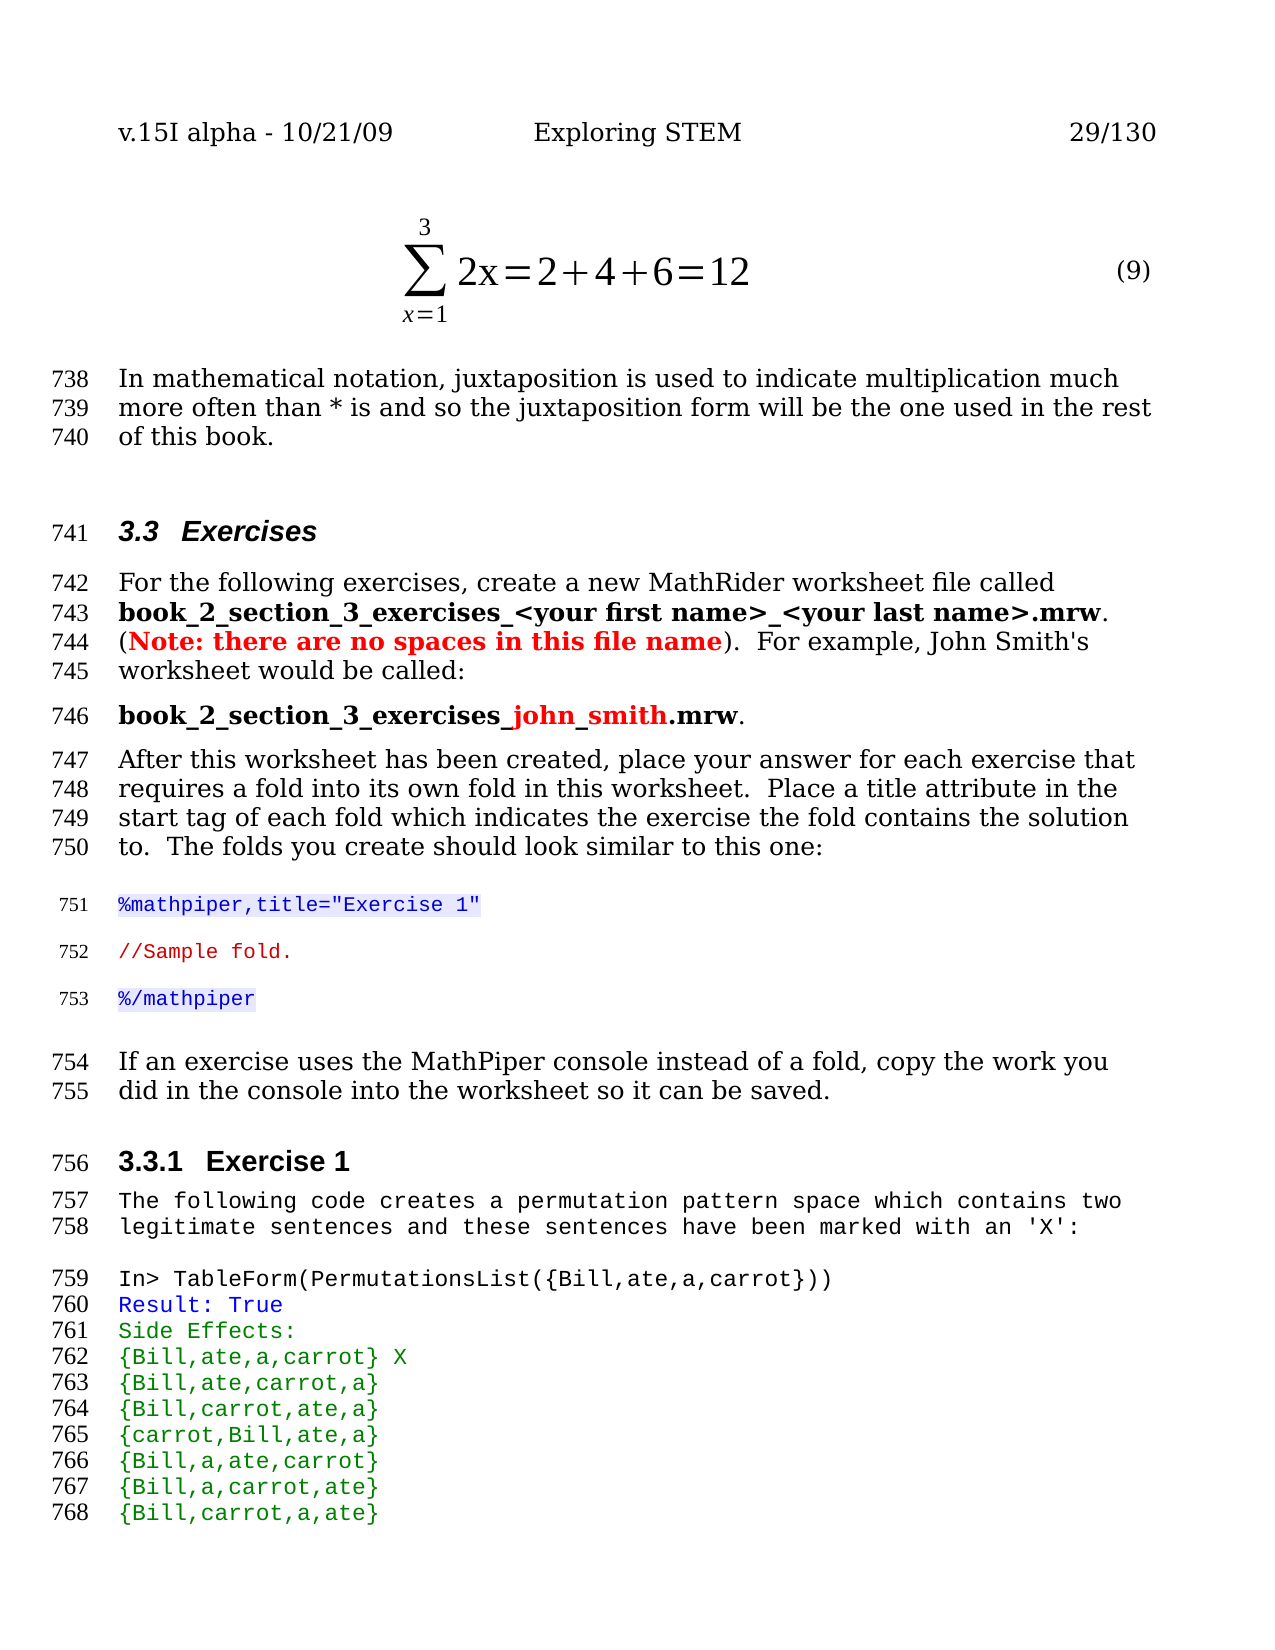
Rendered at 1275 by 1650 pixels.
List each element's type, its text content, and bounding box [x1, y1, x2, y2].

text The following code creates a permutation pattern space which contains two legitimate sentences and these sentences have been marked with an 'X': [118, 1190, 1157, 1242]
text Side Effects: [118, 1319, 1157, 1345]
text {Bill,a,ate,carrot} [118, 1449, 1157, 1475]
text Result: True [118, 1293, 1157, 1319]
text {Bill,carrot,ate,a} [118, 1397, 1157, 1423]
text For the following exercises, create a new MathRider worksheet file called book_2_section_3_exercises_<your first name>_<your last name>.mrw. (Note: there are no spaces in this file name). For example, John Smith's worksheet would be called: [118, 569, 1157, 686]
text book_2_section_3_exercises_john_smith.mrw. [118, 701, 1157, 730]
table_header (9) [1041, 206, 1157, 335]
subtitle Exercise 1 [118, 1144, 1157, 1178]
table_header [118, 206, 1041, 335]
text If an exercise uses the MathPiper console instead of a fold, copy the work you did in the console into the worksheet so it can be saved. [118, 1047, 1157, 1105]
text In mathematical notation, juxtaposition is used to indicate multiplication much more often than * is and so the juxtaposition form will be the one used in the rest of this book. [118, 364, 1157, 452]
text {Bill,ate,carrot,a} [118, 1371, 1157, 1397]
text %/mathpiper [118, 988, 1157, 1012]
text After this worksheet has been created, place your answer for each exercise that requires a fold into its own fold in this worksheet. Place a title attribute in the start tag of each fold which indicates the exercise the fold contains the solution to. The folds you create should look similar to this one: [118, 745, 1157, 862]
text %mathpiper,title="Exercise 1" [118, 894, 1157, 917]
text {Bill,ate,a,carrot} X [118, 1345, 1157, 1371]
subtitle Exercises [118, 514, 1157, 548]
text {carrot,Bill,ate,a} [118, 1423, 1157, 1449]
text //Sample fold. [118, 941, 1157, 965]
text {Bill,a,carrot,ate} [118, 1475, 1157, 1501]
text In> TableForm(PermutationsList({Bill,ate,a,carrot})) [118, 1268, 1157, 1293]
text {Bill,carrot,a,ate} [118, 1501, 1157, 1527]
